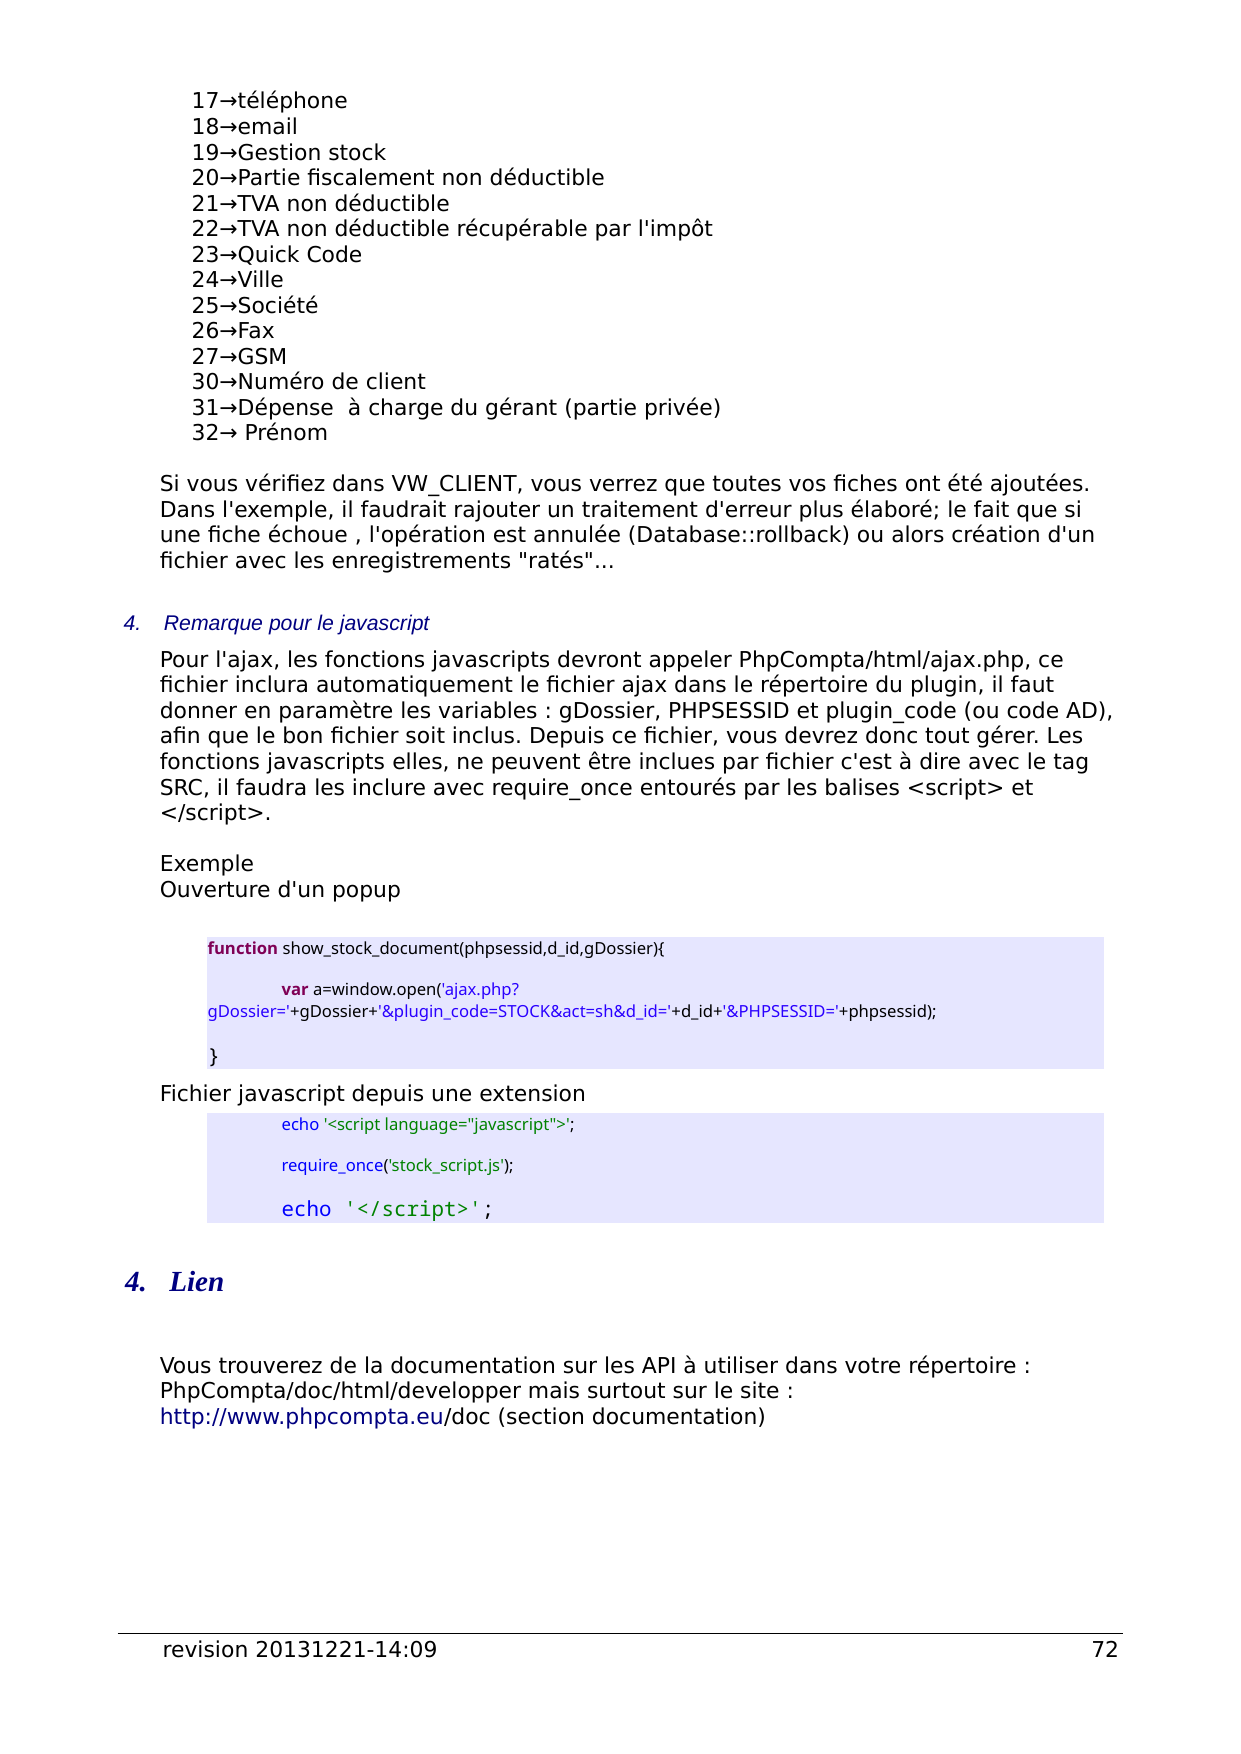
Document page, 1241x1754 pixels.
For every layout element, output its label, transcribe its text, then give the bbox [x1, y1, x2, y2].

text Fichier javascript depuis une extension [159, 1081, 1123, 1107]
text 18→email [191, 114, 1123, 139]
text 19→Gestion stock [191, 139, 1123, 165]
text Pour l'ajax, les fonctions javascripts devront appeler PhpCompta/html/ajax.php, ce fichier inclura automatiquement le fichier ajax dans le répertoire du plugin, il faut donner en paramètre les variables : gDossier, PHPSESSID et plugin_code (ou code AD), afin que le bon fichier soit inclus. Depuis ce fichier, vous devrez donc tout gérer. Les fonctions javascripts elles, ne peuvent être inclues par fichier c'est à dire avec le tag SRC, il faudra les inclure avec require_once entourés par les balises <script> et </script>. [159, 647, 1123, 826]
text } [207, 1041, 1104, 1069]
text require_once('stock_script.js'); [207, 1153, 1104, 1176]
text 21→TVA non déductible [191, 191, 1123, 216]
text 25→Société [191, 293, 1123, 318]
text echo '<script language="javascript">'; [207, 1113, 1104, 1136]
text Ouverture d'un popup [159, 877, 1123, 902]
subtitle Lien [117, 1264, 1123, 1298]
text 26→Fax [191, 318, 1123, 344]
text Exemple [159, 851, 1123, 877]
text 32→ Prénom [191, 420, 1123, 446]
text 30→Numéro de client [191, 369, 1123, 395]
text 27→GSM [191, 344, 1123, 369]
text 24→Ville [191, 267, 1123, 293]
text 17→téléphone [191, 88, 1123, 114]
text 20→Partie fiscalement non déductible [191, 165, 1123, 191]
text 23→Quick Code [191, 242, 1123, 267]
text echo '</script>'; [207, 1194, 1104, 1223]
text var a=window.open('ajax.php?gDossier='+gDossier+'&plugin_code=STOCK&act=sh&d_id='+d_id+'&PHPSESSID='+phpsessid); [207, 977, 1104, 1023]
text 22→TVA non déductible récupérable par l'impôt [191, 216, 1123, 242]
text 31→Dépense à charge du gérant (partie privée) [191, 395, 1123, 420]
text Vous trouverez de la documentation sur les API à utiliser dans votre répertoire : PhpCompta/doc/html/developper mais surtout sur le site : http://www.phpcompta.eu/doc (section documentation) [159, 1353, 1123, 1429]
text Si vous vérifiez dans VW_CLIENT, vous verrez que toutes vos fiches ont été ajoutées. Dans l'exemple, il faudrait rajouter un traitement d'erreur plus élaboré; le fait que si une fiche échoue , l'opération est annulée (Database::rollback) ou alors création d'un fichier avec les enregistrements "ratés"... [159, 471, 1123, 573]
subtitle Remarque pour le javascript [117, 611, 1123, 635]
text function show_stock_document(phpsessid,d_id,gDossier){ [207, 937, 1104, 959]
